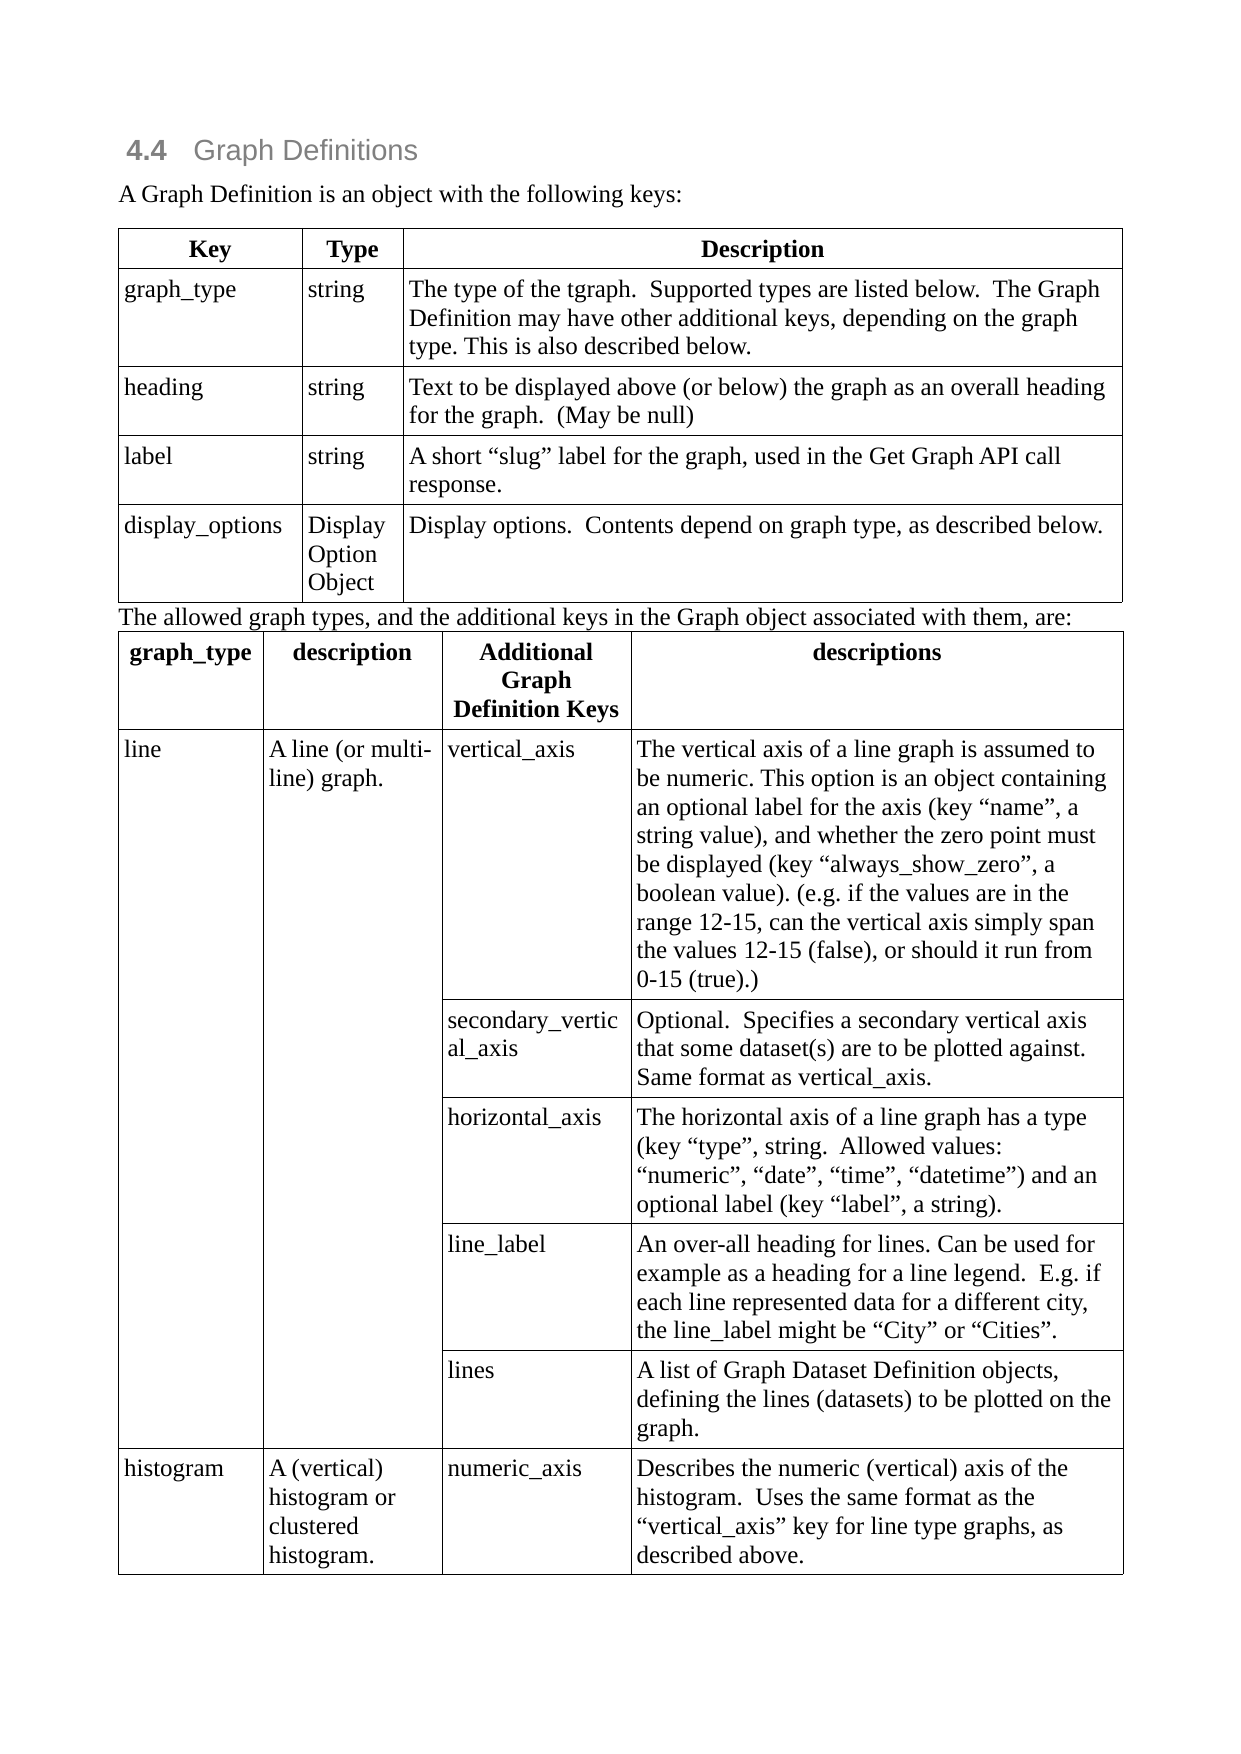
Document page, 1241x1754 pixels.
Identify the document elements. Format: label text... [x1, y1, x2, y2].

table_cell line_label [443, 1224, 631, 1350]
table_cell A short “slug” label for the graph, used in the Get Graph API call response. [404, 436, 1122, 504]
table_cell Display Option Object [303, 505, 403, 602]
table_header descriptions [632, 632, 1123, 728]
table_header Description [404, 229, 1122, 268]
table_cell A (vertical) histogram or clustered histogram. [264, 1449, 442, 1574]
table_header Key [119, 229, 302, 268]
table_cell Optional. Specifies a secondary vertical axis that some dataset(s) are to be plotted against. Same format as vertical_axis. [632, 1000, 1123, 1097]
subtitle Graph Definitions [118, 133, 1122, 166]
table_cell Text to be displayed above (or below) the graph as an overall heading for the graph. (May be null) [404, 367, 1122, 435]
table_cell secondary_vertical_axis [443, 1000, 631, 1097]
table_cell A list of Graph Dataset Definition objects, defining the lines (datasets) to be plotted on the graph. [632, 1351, 1123, 1448]
table_cell A line (or multi-line) graph. [264, 730, 442, 1448]
table_cell Display options. Contents depend on graph type, as described below. [404, 505, 1122, 602]
table_header description [264, 632, 442, 728]
table_cell The vertical axis of a line graph is assumed to be numeric. This option is an object containing an optional label for the axis (key “name”, a string value), and whether the zero point must be displayed (key “always_show_zero”, a boolean value). (e.g. if the values are in the range 12-15, can the vertical axis simply span the values 12-15 (false), or should it run from 0-15 (true).) [632, 730, 1123, 999]
table_cell An over-all heading for lines. Can be used for example as a heading for a line legend. E.g. if each line represented data for a different city, the line_label might be “City” or “Cities”. [632, 1224, 1123, 1350]
table_cell Describes the numeric (vertical) axis of the histogram. Uses the same format as the “vertical_axis” key for line type graphs, as described above. [632, 1449, 1123, 1574]
table_cell The type of the tgraph. Supported types are listed below. The Graph Definition may have other additional keys, depending on the graph type. This is also described below. [404, 269, 1122, 366]
table_cell numeric_axis [443, 1449, 631, 1574]
table_cell line [119, 730, 263, 1448]
table_header graph_type [119, 632, 263, 728]
table_cell heading [119, 367, 302, 435]
table_cell label [119, 436, 302, 504]
table_cell horizontal_axis [443, 1098, 631, 1223]
table_cell The horizontal axis of a line graph has a type (key “type”, string. Allowed values: “numeric”, “date”, “time”, “datetime”) and an optional label (key “label”, a string). [632, 1098, 1123, 1223]
table_cell string [303, 436, 403, 504]
text The allowed graph types, and the additional keys in the Graph object associated with them, are: [118, 603, 1122, 631]
table_header Additional Graph Definition Keys [443, 632, 631, 728]
table_cell string [303, 367, 403, 435]
table_cell histogram [119, 1449, 263, 1574]
table_cell display_options [119, 505, 302, 602]
text A Graph Definition is an object with the following keys: [118, 179, 1122, 207]
table_cell vertical_axis [443, 730, 631, 999]
table_cell string [303, 269, 403, 366]
table_header Type [303, 229, 403, 268]
table_cell graph_type [119, 269, 302, 366]
table_cell lines [443, 1351, 631, 1448]
